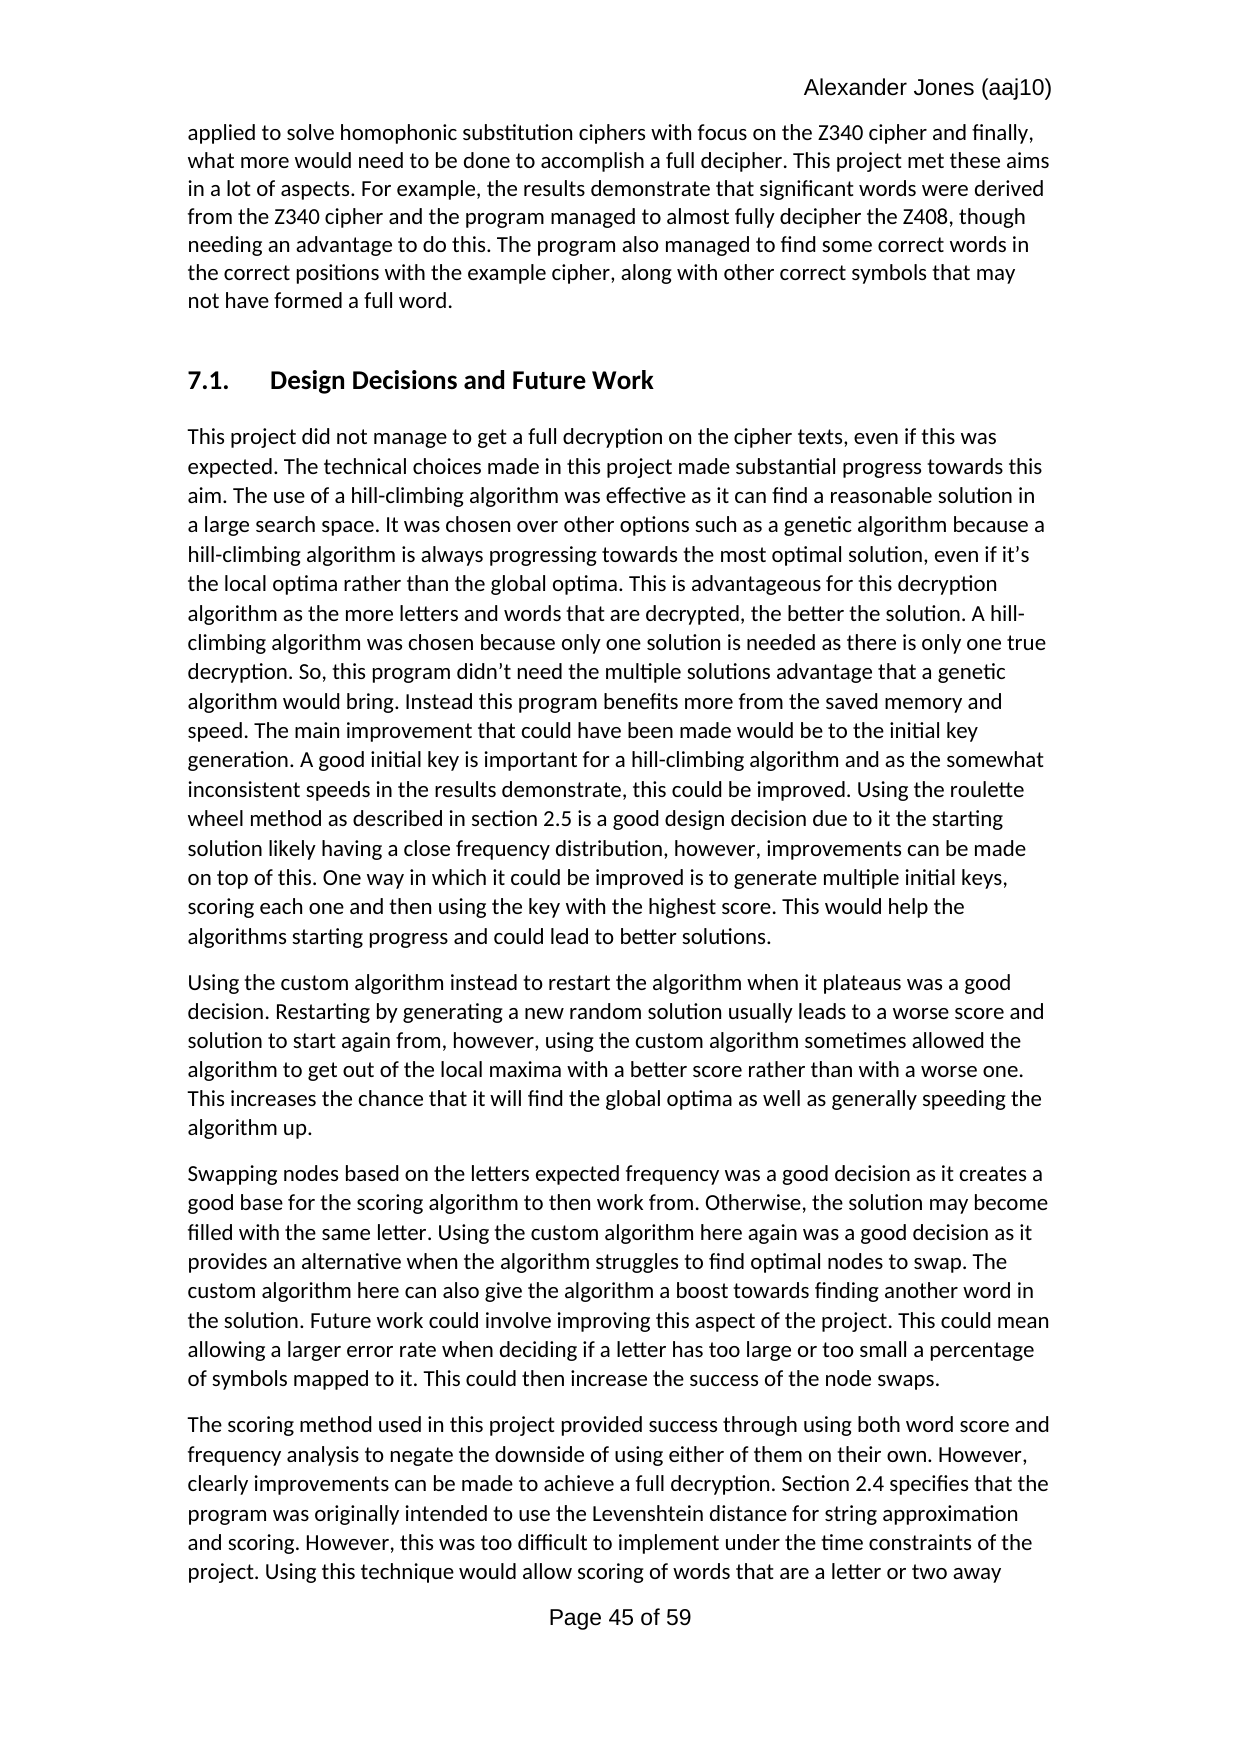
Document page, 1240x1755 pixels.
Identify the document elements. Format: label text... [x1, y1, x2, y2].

text This project did not manage to get a full decryption on the cipher texts, even if this was expected. The technical choices made in this project made substantial progress towards this aim. The use of a hill-climbing algorithm was effective as it can find a reasonable solution in a large search space. It was chosen over other options such as a genetic algorithm because a hill-climbing algorithm is always progressing towards the most optimal solution, even if it’s the local optima rather than the global optima. This is advantageous for this decryption algorithm as the more letters and words that are decrypted, the better the solution. A hill-climbing algorithm was chosen because only one solution is needed as there is only one true decryption. So, this program didn’t need the multiple solutions advantage that a genetic algorithm would bring. Instead this program benefits more from the saved memory and speed. The main improvement that could have been made would be to the initial key generation. A good initial key is important for a hill-climbing algorithm and as the somewhat inconsistent speeds in the results demonstrate, this could be improved. Using the roulette wheel method as described in section 2.5 is a good design decision due to it the starting solution likely having a close frequency distribution, however, improvements can be made on top of this. One way in which it could be improved is to generate multiple initial keys, scoring each one and then using the key with the highest score. This would help the algorithms starting progress and could lead to better solutions. [187, 422, 1052, 950]
subtitle Design Decisions and Future Work [187, 363, 1052, 396]
text applied to solve homophonic substitution ciphers with focus on the Z340 cipher and finally, what more would need to be done to accomplish a full decipher. This project met these aims in a lot of aspects. For example, the results demonstrate that significant words were derived from the Z340 cipher and the program managed to almost fully decipher the Z408, though needing an advantage to do this. The program also managed to find some correct words in the correct positions with the example cipher, along with other correct symbols that may not have formed a full word. [187, 118, 1052, 314]
text Swapping nodes based on the letters expected frequency was a good decision as it creates a good base for the scoring algorithm to then work from. Otherwise, the solution may become filled with the same letter. Using the custom algorithm here again was a good decision as it provides an alternative when the algorithm struggles to find optimal nodes to swap. The custom algorithm here can also give the algorithm a boost towards finding another word in the solution. Future work could involve improving this aspect of the project. This could mean allowing a larger error rate when deciding if a letter has too large or too small a percentage of symbols mapped to it. This could then increase the success of the node swaps. [187, 1159, 1052, 1393]
text Using the custom algorithm instead to restart the algorithm when it plateaus was a good decision. Restarting by generating a new random solution usually leads to a worse score and solution to start again from, however, using the custom algorithm sometimes allowed the algorithm to get out of the local maxima with a better score rather than with a worse one. This increases the chance that it will find the global optima as well as generally speeding the algorithm up. [187, 968, 1052, 1141]
text The scoring method used in this project provided success through using both word score and frequency analysis to negate the downside of using either of them on their own. However, clearly improvements can be made to achieve a full decryption. Section 2.4 specifies that the program was originally intended to use the Levenshtein distance for string approximation and scoring. However, this was too difficult to implement under the time constraints of the project. Using this technique would allow scoring of words that are a letter or two away [187, 1411, 1052, 1586]
